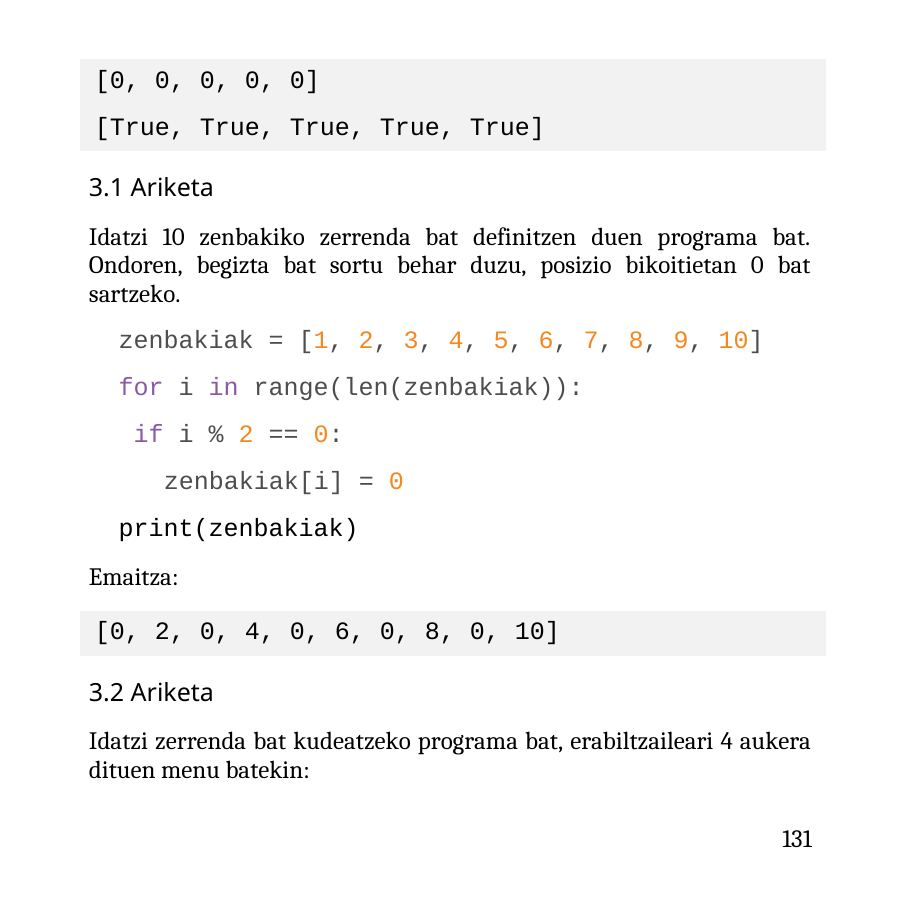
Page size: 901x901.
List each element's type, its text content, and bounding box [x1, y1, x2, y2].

text if i % 2 == 0: [118, 422, 811, 450]
text [0, 2, 0, 4, 0, 6, 0, 8, 0, 10] [86, 617, 820, 649]
text [True, True, True, True, True] [86, 106, 820, 145]
text zenbakiak = [1, 2, 3, 4, 5, 6, 7, 8, 9, 10] [118, 328, 811, 356]
text 3.2 Ariketa [89, 674, 811, 708]
text zenbakiak[i] = 0 [118, 469, 811, 497]
text Idatzi 10 zenbakiko zerrenda bat definitzen duen programa bat. Ondoren, begizta bat sortu behar duzu, posizio bikoitietan 0 bat sartzeko. [89, 223, 811, 309]
text 3.1 Ariketa [89, 170, 811, 204]
text [0, 0, 0, 0, 0] [86, 65, 820, 96]
text Idatzi zerrenda bat kudeatzeko programa bat, erabiltzaileari 4 aukera dituen menu batekin: [89, 727, 811, 785]
text Emaitza: [89, 563, 811, 592]
text for i in range(len(zenbakiak)): [118, 375, 811, 403]
text print(zenbakiak) [118, 516, 811, 544]
